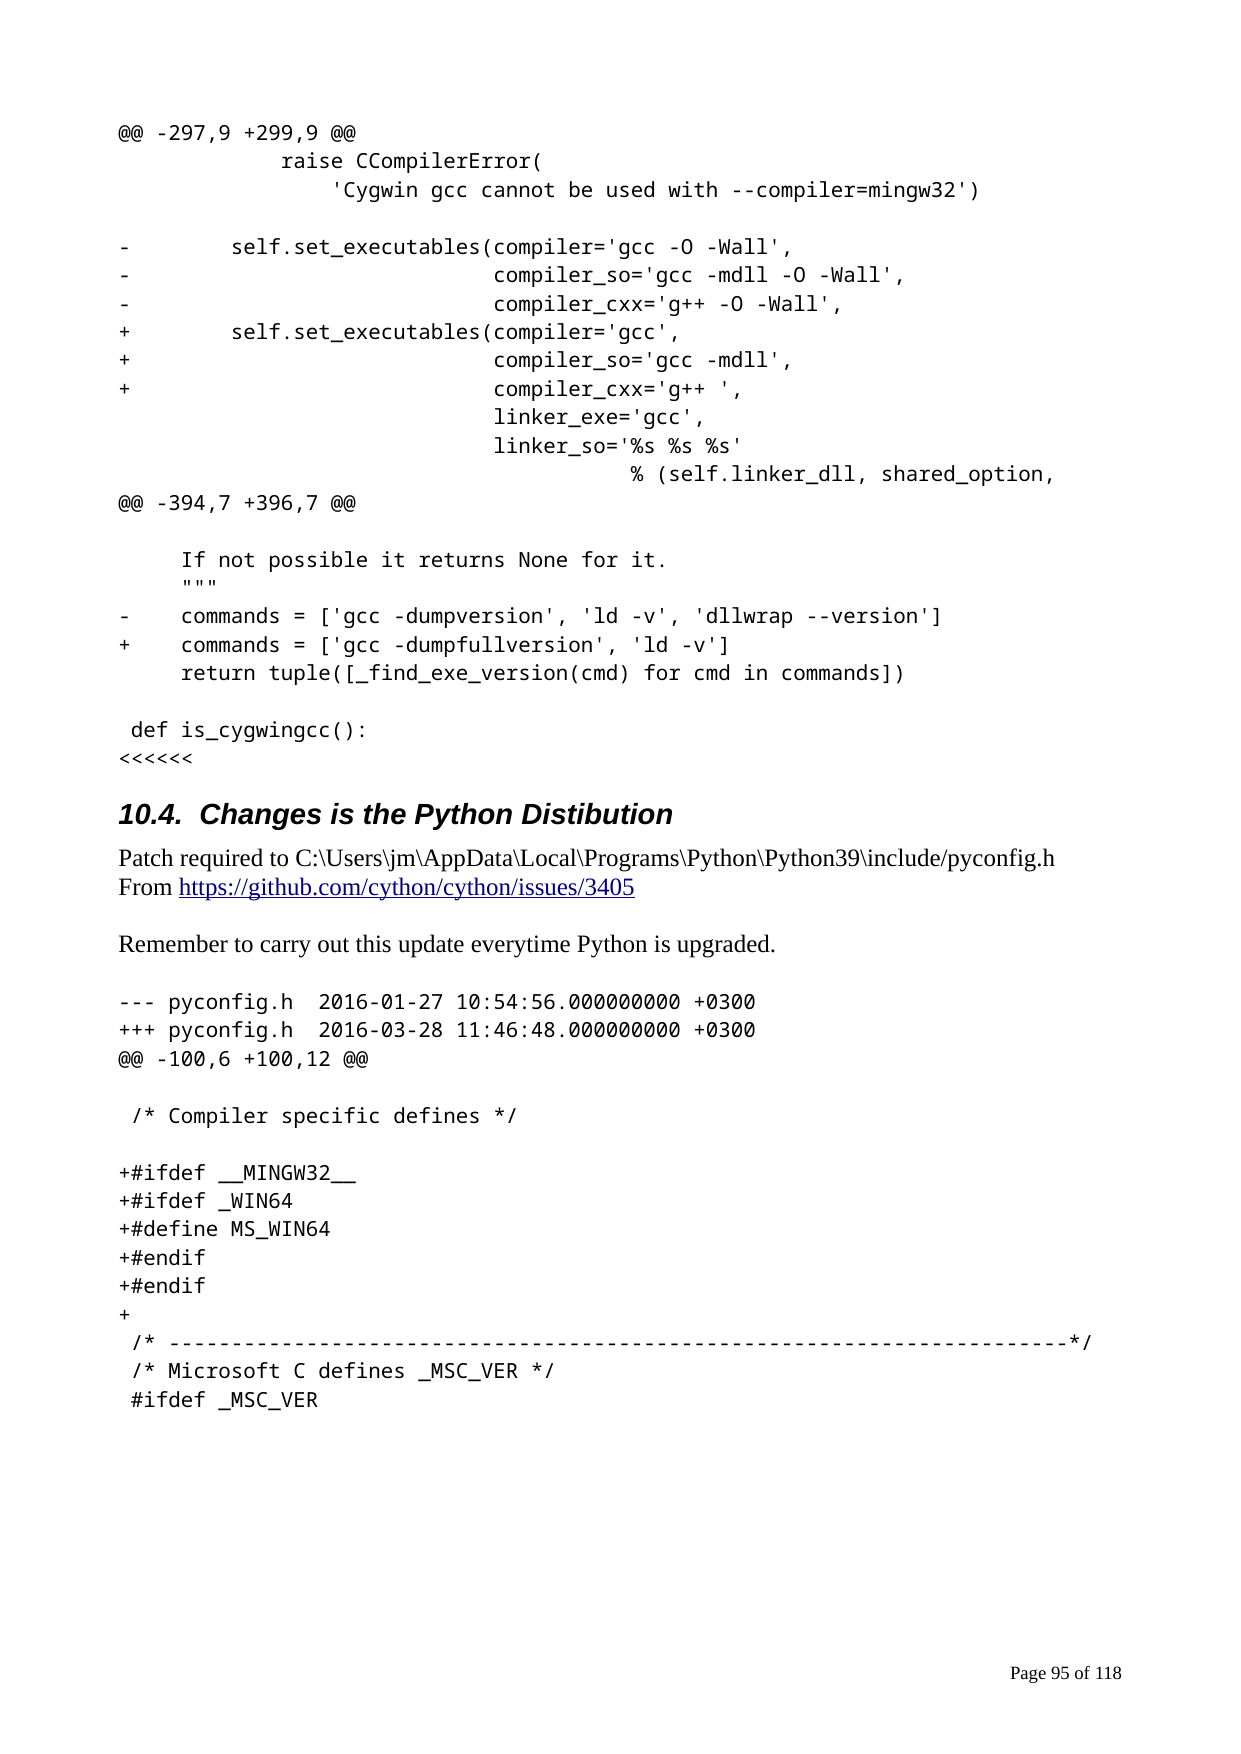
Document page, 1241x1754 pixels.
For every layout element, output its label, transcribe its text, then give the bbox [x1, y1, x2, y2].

text #ifdef _MSC_VER [118, 1385, 1122, 1413]
text <<<<<< [118, 744, 1122, 772]
text linker_so='%s %s %s' [118, 431, 1122, 459]
text +#endif [118, 1271, 1122, 1300]
text +#ifdef __MINGW32__ [118, 1158, 1122, 1186]
text def is_cygwingcc(): [118, 715, 1122, 744]
subtitle Changes is the Python Distibution [118, 797, 1122, 831]
text % (self.linker_dll, shared_option, [118, 459, 1122, 488]
text Remember to carry out this update everytime Python is upgraded. [118, 929, 1122, 958]
text linker_exe='gcc', [118, 402, 1122, 431]
text + compiler_cxx='g++ ', [118, 374, 1122, 402]
text - compiler_cxx='g++ -O -Wall', [118, 289, 1122, 317]
text +++ pyconfig.h 2016-03-28 11:46:48.000000000 +0300 [118, 1015, 1122, 1044]
text /* Compiler specific defines */ [118, 1101, 1122, 1129]
text @@ -100,6 +100,12 @@ [118, 1044, 1122, 1072]
text /* ------------------------------------------------------------------------*/ [118, 1328, 1122, 1357]
text - commands = ['gcc -dumpversion', 'ld -v', 'dllwrap --version'] [118, 602, 1122, 630]
text +#ifdef _WIN64 [118, 1186, 1122, 1214]
text + self.set_executables(compiler='gcc', [118, 317, 1122, 346]
text """ [118, 573, 1122, 602]
text Patch required to C:\Users\jm\AppData\Local\Programs\Python\Python39\include/pyconfig.h [118, 843, 1122, 872]
text If not possible it returns None for it. [118, 545, 1122, 573]
text +#define MS_WIN64 [118, 1214, 1122, 1243]
text + compiler_so='gcc -mdll', [118, 346, 1122, 374]
text @@ -394,7 +396,7 @@ [118, 488, 1122, 516]
text - self.set_executables(compiler='gcc -O -Wall', [118, 232, 1122, 260]
text 'Cygwin gcc cannot be used with --compiler=mingw32') [118, 175, 1122, 203]
text +#endif [118, 1243, 1122, 1271]
text @@ -297,9 +299,9 @@ [118, 118, 1122, 147]
text raise CCompilerError( [118, 147, 1122, 175]
text /* Microsoft C defines _MSC_VER */ [118, 1357, 1122, 1385]
text From https://github.com/cython/cython/issues/3405 [118, 872, 1122, 901]
text return tuple([_find_exe_version(cmd) for cmd in commands]) [118, 658, 1122, 687]
text + commands = ['gcc -dumpfullversion', 'ld -v'] [118, 630, 1122, 658]
text + [118, 1300, 1122, 1328]
text - compiler_so='gcc -mdll -O -Wall', [118, 260, 1122, 289]
text --- pyconfig.h 2016-01-27 10:54:56.000000000 +0300 [118, 987, 1122, 1015]
